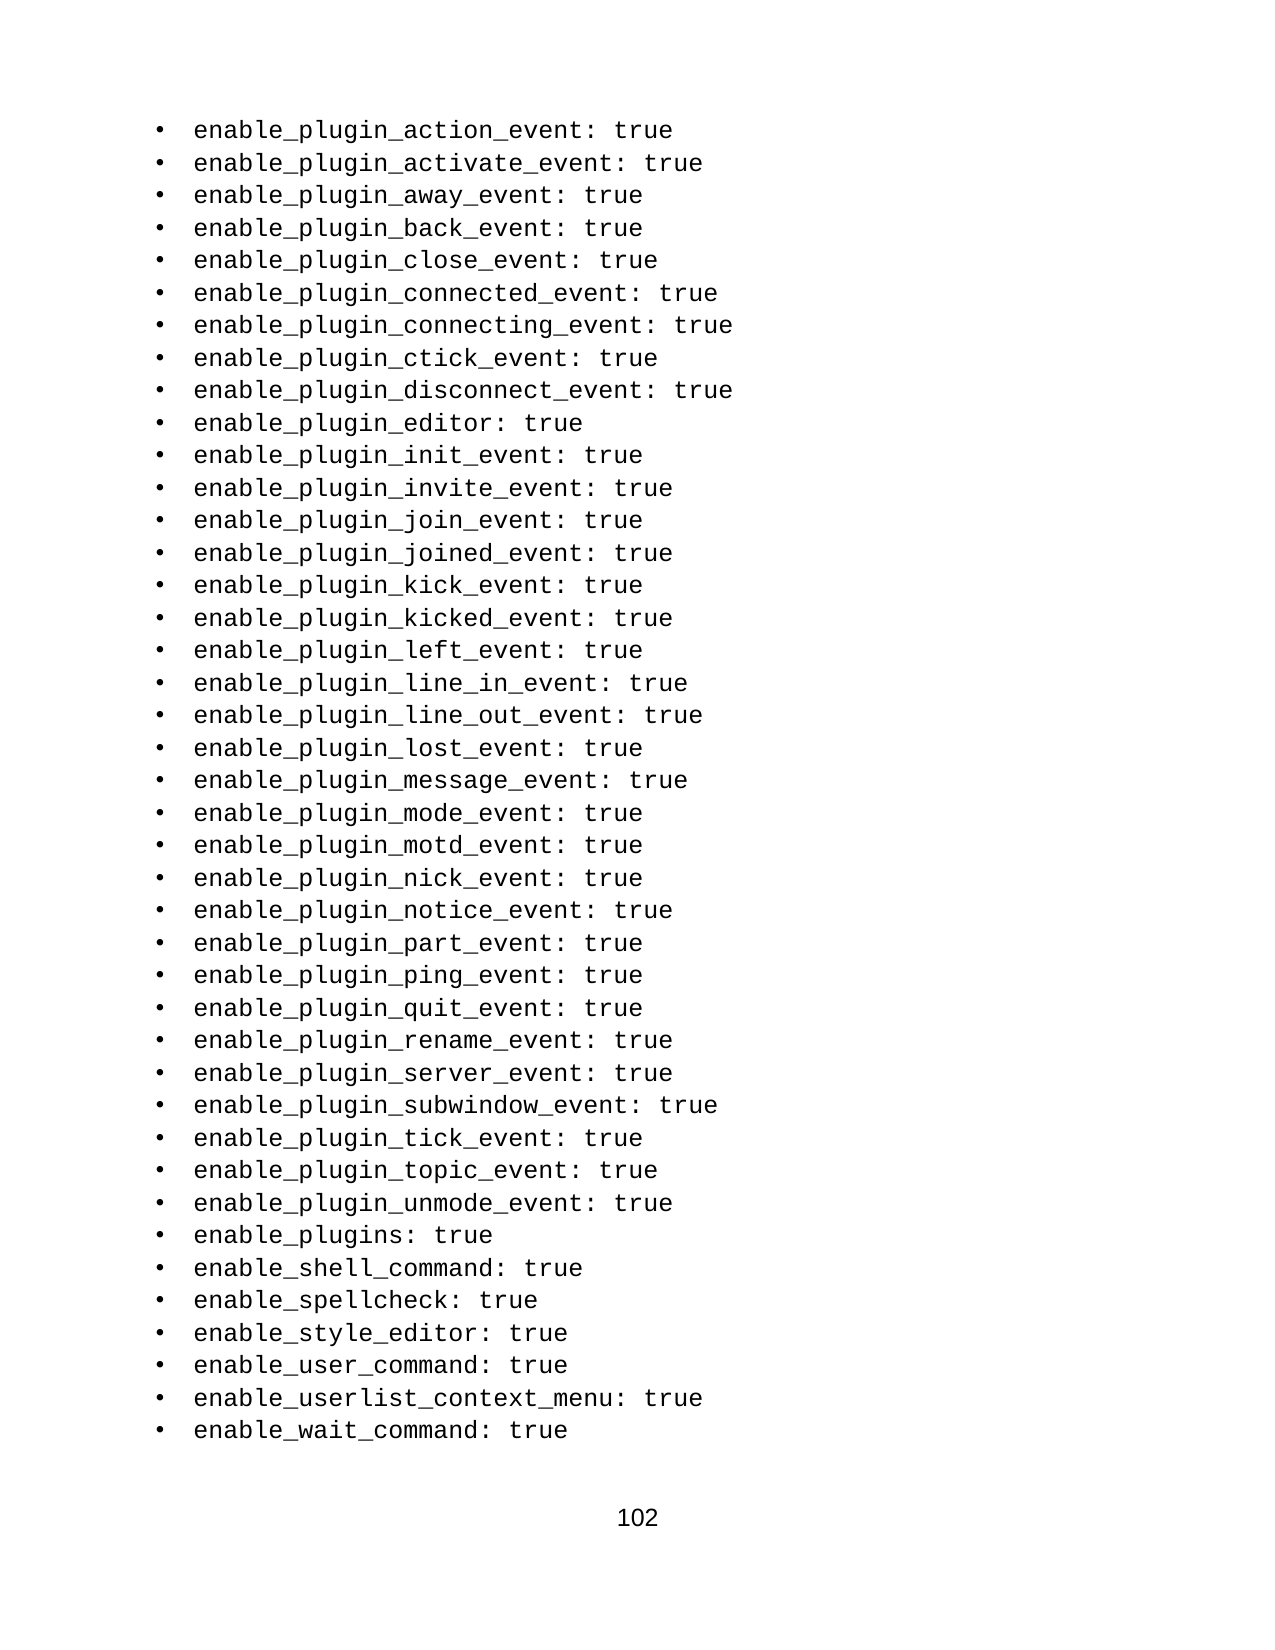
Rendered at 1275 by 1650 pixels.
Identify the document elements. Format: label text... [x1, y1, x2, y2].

list enable_plugin_ping_event: true [156, 963, 1157, 991]
list enable_plugin_connected_event: true [156, 281, 1157, 309]
list enable_plugin_ctick_event: true [156, 346, 1157, 374]
list enable_plugin_left_event: true [156, 638, 1157, 666]
list enable_plugin_tick_event: true [156, 1126, 1157, 1154]
list enable_plugin_subwindow_event: true [156, 1093, 1157, 1121]
list enable_plugin_invite_event: true [156, 476, 1157, 504]
list enable_plugin_close_event: true [156, 248, 1157, 276]
list enable_plugin_editor: true [156, 411, 1157, 439]
list enable_plugin_activate_event: true [156, 151, 1157, 179]
list enable_plugin_lost_event: true [156, 736, 1157, 764]
list enable_plugin_rename_event: true [156, 1028, 1157, 1056]
list enable_plugin_joined_event: true [156, 541, 1157, 569]
list enable_plugin_back_event: true [156, 216, 1157, 244]
list enable_plugin_notice_event: true [156, 898, 1157, 926]
list enable_plugins: true [156, 1223, 1157, 1251]
list enable_plugin_nick_event: true [156, 866, 1157, 894]
list enable_plugin_quit_event: true [156, 996, 1157, 1024]
list enable_plugin_kick_event: true [156, 573, 1157, 601]
list enable_plugin_away_event: true [156, 183, 1157, 211]
list enable_plugin_kicked_event: true [156, 606, 1157, 634]
list enable_userlist_context_menu: true [156, 1386, 1157, 1414]
list enable_style_editor: true [156, 1321, 1157, 1349]
list enable_plugin_message_event: true [156, 768, 1157, 796]
list enable_plugin_action_event: true [156, 118, 1157, 146]
list enable_plugin_topic_event: true [156, 1158, 1157, 1186]
list enable_shell_command: true [156, 1256, 1157, 1284]
list enable_plugin_mode_event: true [156, 801, 1157, 829]
list enable_plugin_part_event: true [156, 931, 1157, 959]
list enable_wait_command: true [156, 1418, 1157, 1446]
list enable_plugin_unmode_event: true [156, 1191, 1157, 1219]
list enable_plugin_motd_event: true [156, 833, 1157, 861]
list enable_plugin_connecting_event: true [156, 313, 1157, 341]
list enable_plugin_server_event: true [156, 1061, 1157, 1089]
list enable_plugin_line_out_event: true [156, 703, 1157, 731]
list enable_plugin_join_event: true [156, 508, 1157, 536]
list enable_spellcheck: true [156, 1288, 1157, 1316]
list enable_user_command: true [156, 1353, 1157, 1381]
list enable_plugin_disconnect_event: true [156, 378, 1157, 406]
list enable_plugin_init_event: true [156, 443, 1157, 471]
list enable_plugin_line_in_event: true [156, 671, 1157, 699]
